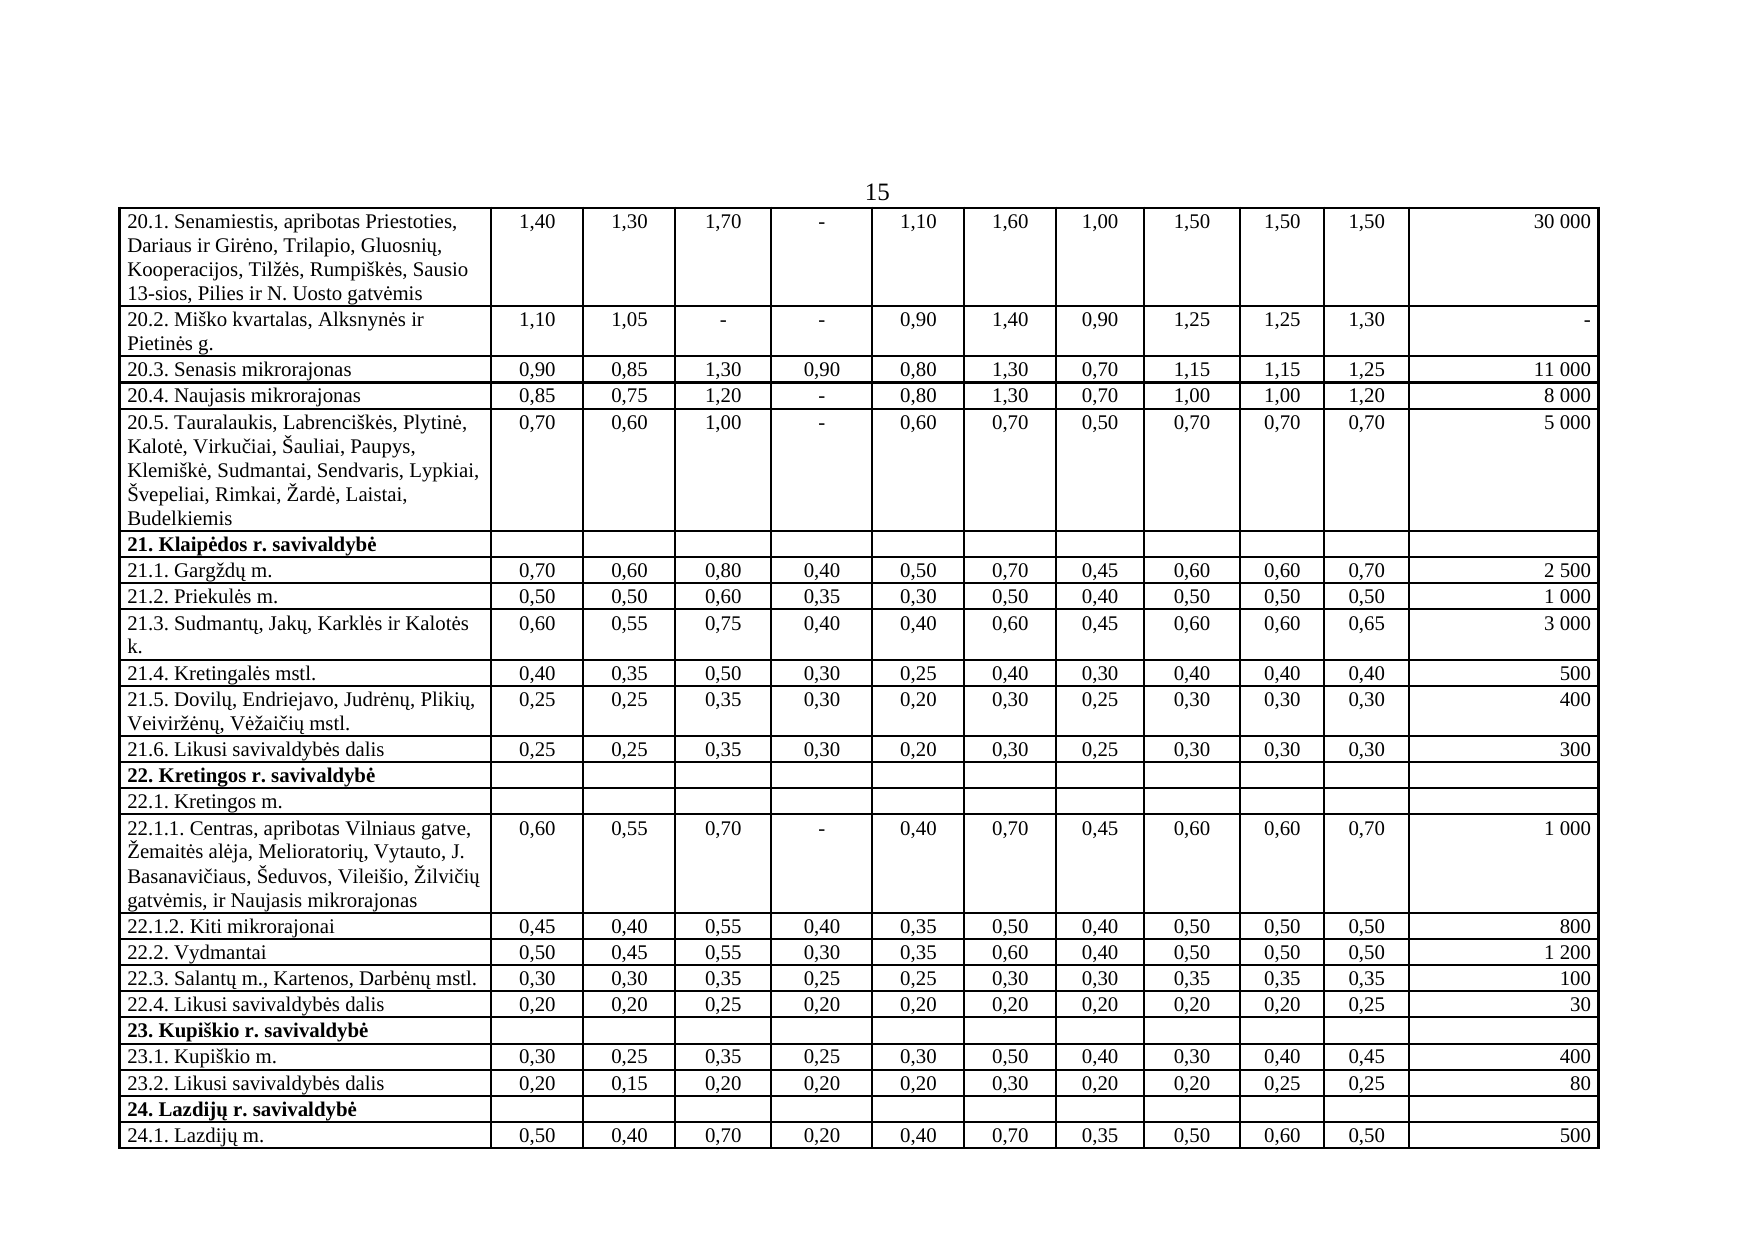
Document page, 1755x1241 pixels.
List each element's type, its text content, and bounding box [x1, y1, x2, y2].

table_cell [965, 763, 1055, 787]
table_cell - [772, 209, 871, 305]
table_cell 0,50 [1057, 410, 1143, 530]
table_cell 0,40 [1145, 661, 1239, 685]
table_cell 1,50 [1145, 209, 1239, 305]
table_cell 0,30 [584, 966, 674, 990]
table_cell [873, 789, 963, 813]
table_cell 0,70 [1325, 815, 1408, 912]
table_cell 1 200 [1410, 940, 1597, 964]
table_cell 0,25 [584, 737, 674, 761]
table_cell 0,45 [584, 940, 674, 964]
table_cell 0,55 [584, 610, 674, 658]
table_cell 0,90 [772, 357, 871, 381]
table_cell 500 [1410, 1123, 1597, 1147]
table_cell 0,40 [772, 610, 871, 658]
table_cell 0,70 [1057, 384, 1143, 407]
table_cell 1,40 [965, 307, 1055, 355]
table_cell 30 000 [1410, 209, 1597, 305]
table_cell [584, 789, 674, 813]
table_cell 0,60 [1241, 610, 1323, 658]
table_cell 0,60 [1145, 558, 1239, 582]
table_cell 0,30 [492, 966, 582, 990]
table_cell 0,40 [1325, 661, 1408, 685]
table_cell 0,30 [873, 584, 963, 608]
table_cell 0,30 [1145, 737, 1239, 761]
table_cell 0,90 [1057, 307, 1143, 355]
table_cell 0,40 [772, 914, 871, 938]
table_cell 0,35 [873, 914, 963, 938]
table_cell [1057, 789, 1143, 813]
table_cell 100 [1410, 966, 1597, 990]
table_cell 0,30 [772, 687, 871, 735]
table_cell 1,20 [1325, 384, 1408, 407]
table_cell 0,85 [492, 384, 582, 407]
table_cell 0,35 [676, 1045, 770, 1068]
table_cell 23. Kupiškio r. savivaldybė [121, 1018, 490, 1042]
table_cell [772, 1097, 871, 1121]
table_cell 0,80 [873, 357, 963, 381]
table_cell 0,50 [1145, 584, 1239, 608]
table_cell 0,30 [965, 687, 1055, 735]
table_cell [1241, 789, 1323, 813]
table_cell [1145, 763, 1239, 787]
table_cell 0,50 [676, 661, 770, 685]
table_cell [492, 532, 582, 556]
table_cell [492, 1097, 582, 1121]
table_cell 22.2. Vydmantai [121, 940, 490, 964]
table_cell 0,20 [873, 992, 963, 1016]
table_cell 0,50 [1145, 940, 1239, 964]
table_cell - [772, 815, 871, 912]
table_cell - [1410, 307, 1597, 355]
table_cell 0,20 [965, 992, 1055, 1016]
table_cell [676, 532, 770, 556]
table_cell [1410, 1018, 1597, 1042]
table_cell 0,25 [772, 1045, 871, 1068]
table_cell [584, 1097, 674, 1121]
table_cell 0,20 [873, 687, 963, 735]
table_cell 0,70 [1145, 410, 1239, 530]
table_cell 0,35 [1145, 966, 1239, 990]
table_cell 0,25 [584, 687, 674, 735]
table_cell 1,25 [1145, 307, 1239, 355]
table_cell [772, 532, 871, 556]
table_cell 0,40 [873, 610, 963, 658]
table_cell 20.1. Senamiestis, apribotas Priestoties, Dariaus ir Girėno, Trilapio, Gluosnių, Kooperacijos, Tilžės, Rumpiškės, Sausio 13-sios, Pilies ir N. Uosto gatvėmis [121, 209, 490, 305]
table_cell [1325, 763, 1408, 787]
table_cell 0,35 [584, 661, 674, 685]
table_cell 0,50 [1241, 940, 1323, 964]
table_cell 0,60 [492, 610, 582, 658]
table_cell 1,50 [1241, 209, 1323, 305]
table_cell 1,15 [1241, 357, 1323, 381]
table_cell 0,45 [492, 914, 582, 938]
table_cell 1,30 [1325, 307, 1408, 355]
table_cell 0,20 [772, 1071, 871, 1095]
table_cell 0,70 [676, 815, 770, 912]
table_cell 400 [1410, 687, 1597, 735]
table_cell - [772, 307, 871, 355]
table_cell 0,80 [873, 384, 963, 407]
table_cell 22.3. Salantų m., Kartenos, Darbėnų mstl. [121, 966, 490, 990]
table_cell 1,00 [1145, 384, 1239, 407]
table_cell 0,30 [772, 940, 871, 964]
table_cell 0,70 [492, 410, 582, 530]
table_cell 0,25 [1325, 992, 1408, 1016]
table_cell 0,30 [1145, 687, 1239, 735]
table_cell [1241, 763, 1323, 787]
table_cell 21.5. Dovilų, Endriejavo, Judrėnų, Plikių, Veiviržėnų, Vėžaičių mstl. [121, 687, 490, 735]
table_cell 24. Lazdijų r. savivaldybė [121, 1097, 490, 1121]
table_cell 5 000 [1410, 410, 1597, 530]
table_cell 0,50 [584, 584, 674, 608]
table_cell 20.5. Tauralaukis, Labrenciškės, Plytinė, Kalotė, Virkučiai, Šauliai, Paupys, Klemiškė, Sudmantai, Sendvaris, Lypkiai, Švepeliai, Rimkai, Žardė, Laistai, Budelkiemis [121, 410, 490, 530]
table_cell 0,70 [1325, 558, 1408, 582]
table_cell 22.1.1. Centras, apribotas Vilniaus gatve, Žemaitės alėja, Melioratorių, Vytauto, J. Basanavičiaus, Šeduvos, Vileišio, Žilvičių gatvėmis, ir Naujasis mikrorajonas [121, 815, 490, 912]
table_cell 0,25 [492, 737, 582, 761]
table_cell 1,25 [1325, 357, 1408, 381]
table_cell 20.2. Miško kvartalas, Alksnynės ir Pietinės g. [121, 307, 490, 355]
table_cell [1145, 1018, 1239, 1042]
table_cell 0,50 [492, 1123, 582, 1147]
table_cell 0,20 [873, 737, 963, 761]
table_cell 0,50 [1325, 1123, 1408, 1147]
table_cell 0,70 [492, 558, 582, 582]
table_cell - [772, 410, 871, 530]
table_cell 22. Kretingos r. savivaldybė [121, 763, 490, 787]
table_cell 0,50 [965, 914, 1055, 938]
table_cell 0,35 [772, 584, 871, 608]
table_cell 0,40 [1057, 1045, 1143, 1068]
table_cell 1,30 [965, 357, 1055, 381]
table_cell 0,40 [492, 661, 582, 685]
table_cell 1,25 [1241, 307, 1323, 355]
table_cell 0,20 [873, 1071, 963, 1095]
table_cell 0,90 [873, 307, 963, 355]
table_cell [1410, 763, 1597, 787]
table_cell 23.2. Likusi savivaldybės dalis [121, 1071, 490, 1095]
table_cell 2 500 [1410, 558, 1597, 582]
table_cell 22.4. Likusi savivaldybės dalis [121, 992, 490, 1016]
table_cell 0,20 [584, 992, 674, 1016]
table_cell 0,30 [1325, 687, 1408, 735]
table_cell 800 [1410, 914, 1597, 938]
table_cell 20.4. Naujasis mikrorajonas [121, 384, 490, 407]
table_cell [965, 1018, 1055, 1042]
table_cell 0,60 [492, 815, 582, 912]
table_cell [1145, 532, 1239, 556]
table_cell 0,50 [1325, 914, 1408, 938]
table_cell 0,25 [584, 1045, 674, 1068]
table_cell 0,40 [965, 661, 1055, 685]
table_cell 0,70 [965, 815, 1055, 912]
table_cell 0,40 [584, 1123, 674, 1147]
table_cell 1,10 [492, 307, 582, 355]
table_cell 0,60 [1241, 1123, 1323, 1147]
table_cell 0,30 [965, 1071, 1055, 1095]
table_cell 0,40 [1241, 661, 1323, 685]
table_cell 0,50 [1145, 914, 1239, 938]
table_cell [1325, 1018, 1408, 1042]
table_cell 0,20 [676, 1071, 770, 1095]
table_cell [1325, 532, 1408, 556]
table_cell 500 [1410, 661, 1597, 685]
table_cell 0,50 [965, 584, 1055, 608]
table_cell [584, 763, 674, 787]
table_cell 1 000 [1410, 815, 1597, 912]
table_cell 0,60 [873, 410, 963, 530]
table_cell 1,10 [873, 209, 963, 305]
table_cell [1057, 532, 1143, 556]
table_cell 0,70 [965, 1123, 1055, 1147]
table_cell 0,70 [1325, 410, 1408, 530]
table_cell 0,40 [873, 1123, 963, 1147]
table_cell 0,25 [873, 966, 963, 990]
table_cell 0,50 [1241, 584, 1323, 608]
table_cell 0,40 [772, 558, 871, 582]
table_cell 0,30 [965, 966, 1055, 990]
table_cell 0,45 [1057, 815, 1143, 912]
table_cell 0,15 [584, 1071, 674, 1095]
table_cell 0,20 [1241, 992, 1323, 1016]
table_cell [492, 789, 582, 813]
table_cell 0,70 [965, 558, 1055, 582]
table_cell [1057, 763, 1143, 787]
table_cell 30 [1410, 992, 1597, 1016]
table_cell 1,15 [1145, 357, 1239, 381]
table_cell 0,25 [1057, 687, 1143, 735]
table_cell 0,75 [676, 610, 770, 658]
table_cell 22.1.2. Kiti mikrorajonai [121, 914, 490, 938]
table_cell [772, 1018, 871, 1042]
table_cell [676, 1018, 770, 1042]
table_cell 0,60 [1145, 815, 1239, 912]
table_cell 0,40 [1057, 584, 1143, 608]
table_cell 0,70 [676, 1123, 770, 1147]
table_cell 0,30 [1057, 966, 1143, 990]
table_cell 0,60 [1241, 815, 1323, 912]
table_cell 11 000 [1410, 357, 1597, 381]
table_cell 1,00 [676, 410, 770, 530]
table_cell 0,55 [676, 940, 770, 964]
table_cell 0,50 [1145, 1123, 1239, 1147]
table_cell 0,40 [1057, 940, 1143, 964]
table_cell [1057, 1097, 1143, 1121]
table_cell [965, 532, 1055, 556]
table_cell 0,75 [584, 384, 674, 407]
table_cell 0,45 [1325, 1045, 1408, 1068]
table_cell 0,20 [1057, 992, 1143, 1016]
table_cell 0,35 [1241, 966, 1323, 990]
table_cell [1241, 1018, 1323, 1042]
table_cell 0,40 [873, 815, 963, 912]
table_cell 0,20 [1057, 1071, 1143, 1095]
table_cell [584, 532, 674, 556]
table_cell [1057, 1018, 1143, 1042]
table_cell 22.1. Kretingos m. [121, 789, 490, 813]
table_cell 1,30 [584, 209, 674, 305]
table_cell [965, 1097, 1055, 1121]
table_cell 0,50 [1325, 940, 1408, 964]
table_cell 0,25 [676, 992, 770, 1016]
table_cell 0,70 [1057, 357, 1143, 381]
table_cell 8 000 [1410, 384, 1597, 407]
table_cell [492, 1018, 582, 1042]
table_cell 3 000 [1410, 610, 1597, 658]
table_cell 1,40 [492, 209, 582, 305]
table_cell 1,70 [676, 209, 770, 305]
table_cell 0,60 [965, 610, 1055, 658]
table_cell 0,60 [1241, 558, 1323, 582]
table_cell [873, 1018, 963, 1042]
table_cell 0,30 [1325, 737, 1408, 761]
table_cell 21.6. Likusi savivaldybės dalis [121, 737, 490, 761]
table_cell [584, 1018, 674, 1042]
table_cell 0,35 [1057, 1123, 1143, 1147]
table_cell [492, 763, 582, 787]
table_cell 300 [1410, 737, 1597, 761]
table_cell 0,60 [965, 940, 1055, 964]
table_cell [873, 532, 963, 556]
table_cell [1241, 1097, 1323, 1121]
table_cell 0,25 [1325, 1071, 1408, 1095]
table_cell 0,45 [1057, 610, 1143, 658]
table_cell 0,45 [1057, 558, 1143, 582]
table_cell 0,30 [1057, 661, 1143, 685]
table_cell [1145, 1097, 1239, 1121]
table_cell 0,20 [492, 1071, 582, 1095]
table_cell 0,25 [1057, 737, 1143, 761]
table_cell 0,70 [965, 410, 1055, 530]
table_cell 0,20 [1145, 1071, 1239, 1095]
table_cell 0,30 [772, 737, 871, 761]
table_cell 0,35 [676, 737, 770, 761]
table_cell 0,55 [584, 815, 674, 912]
table_cell [873, 1097, 963, 1121]
table_cell 21.1. Gargždų m. [121, 558, 490, 582]
table_cell 1,05 [584, 307, 674, 355]
table_cell 0,80 [676, 558, 770, 582]
table_cell [772, 789, 871, 813]
table_cell 21. Klaipėdos r. savivaldybė [121, 532, 490, 556]
table_cell 0,60 [676, 584, 770, 608]
table_cell 0,65 [1325, 610, 1408, 658]
table_cell [772, 763, 871, 787]
table_cell 0,30 [1145, 1045, 1239, 1068]
table_cell 1,00 [1057, 209, 1143, 305]
table_cell [1241, 532, 1323, 556]
table_cell 1,00 [1241, 384, 1323, 407]
table_cell 0,25 [772, 966, 871, 990]
table_cell 0,50 [1325, 584, 1408, 608]
table_cell 0,35 [1325, 966, 1408, 990]
table_cell 0,50 [1241, 914, 1323, 938]
table_cell - [772, 384, 871, 407]
table_cell [676, 763, 770, 787]
table_cell 0,55 [676, 914, 770, 938]
table_cell 0,30 [1241, 687, 1323, 735]
table_cell 1,30 [965, 384, 1055, 407]
table_cell 23.1. Kupiškio m. [121, 1045, 490, 1068]
table_cell 0,20 [1145, 992, 1239, 1016]
table_cell 0,30 [492, 1045, 582, 1068]
table_cell 0,50 [965, 1045, 1055, 1068]
table_cell 0,25 [1241, 1071, 1323, 1095]
table_cell 0,25 [873, 661, 963, 685]
table_cell 0,50 [873, 558, 963, 582]
table_cell [873, 763, 963, 787]
table_cell 0,70 [1241, 410, 1323, 530]
table_cell 0,35 [873, 940, 963, 964]
table_cell [676, 789, 770, 813]
table_cell 0,25 [492, 687, 582, 735]
table_cell 0,85 [584, 357, 674, 381]
table_cell 1,60 [965, 209, 1055, 305]
table_cell 0,50 [492, 584, 582, 608]
table_cell [676, 1097, 770, 1121]
table_cell 1,50 [1325, 209, 1408, 305]
table_cell 0,20 [772, 1123, 871, 1147]
table_cell 21.3. Sudmantų, Jakų, Karklės ir Kalotės k. [121, 610, 490, 658]
table_cell 0,60 [584, 410, 674, 530]
table_cell 21.2. Priekulės m. [121, 584, 490, 608]
table_cell 0,30 [1241, 737, 1323, 761]
table_cell [1325, 1097, 1408, 1121]
table_cell 80 [1410, 1071, 1597, 1095]
table_cell [1145, 789, 1239, 813]
table_cell 1 000 [1410, 584, 1597, 608]
table_cell [1325, 789, 1408, 813]
table_cell 400 [1410, 1045, 1597, 1068]
table_cell 0,30 [873, 1045, 963, 1068]
table_cell 0,40 [584, 914, 674, 938]
table_cell 1,20 [676, 384, 770, 407]
table_cell 0,35 [676, 966, 770, 990]
table_cell [1410, 532, 1597, 556]
table_cell 0,20 [772, 992, 871, 1016]
table_cell 0,60 [1145, 610, 1239, 658]
table_cell 0,30 [965, 737, 1055, 761]
table_cell 0,35 [676, 687, 770, 735]
table_cell 0,40 [1241, 1045, 1323, 1068]
table_cell - [676, 307, 770, 355]
table_cell 0,30 [772, 661, 871, 685]
table_cell [1410, 1097, 1597, 1121]
table_cell 0,60 [584, 558, 674, 582]
table_cell [1410, 789, 1597, 813]
table_cell 0,90 [492, 357, 582, 381]
table_cell 0,40 [1057, 914, 1143, 938]
table_cell 0,20 [492, 992, 582, 1016]
table_cell 1,30 [676, 357, 770, 381]
table_cell 20.3. Senasis mikrorajonas [121, 357, 490, 381]
table_cell [965, 789, 1055, 813]
table_cell 0,50 [492, 940, 582, 964]
table_cell 21.4. Kretingalės mstl. [121, 661, 490, 685]
table_cell 24.1. Lazdijų m. [121, 1123, 490, 1147]
